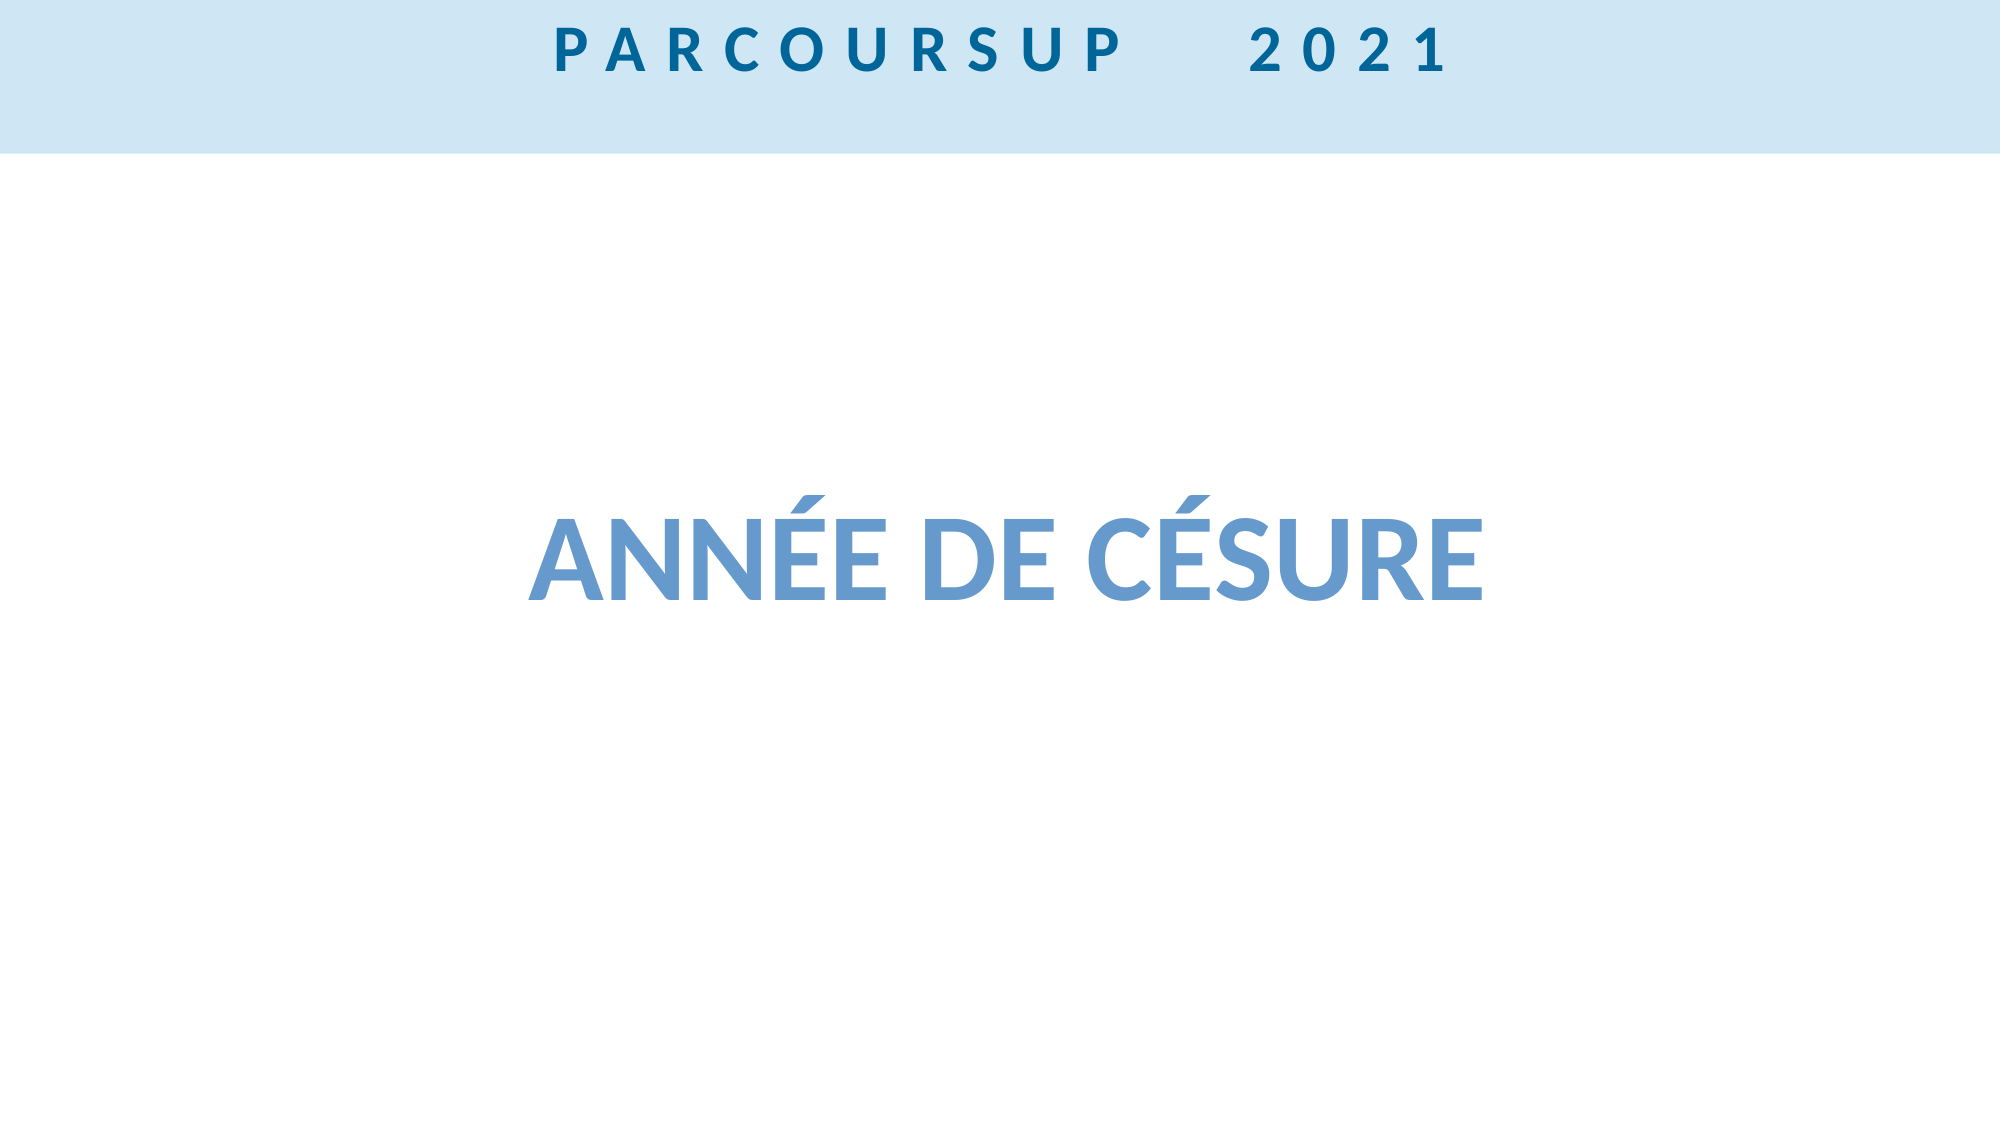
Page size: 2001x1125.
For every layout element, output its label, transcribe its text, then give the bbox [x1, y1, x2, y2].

title PARCOURSUP 2021 [0, 0, 2000, 154]
text_box ANNÉE DE CÉSURE [227, 444, 1788, 690]
text_box [105, 304, 1911, 830]
